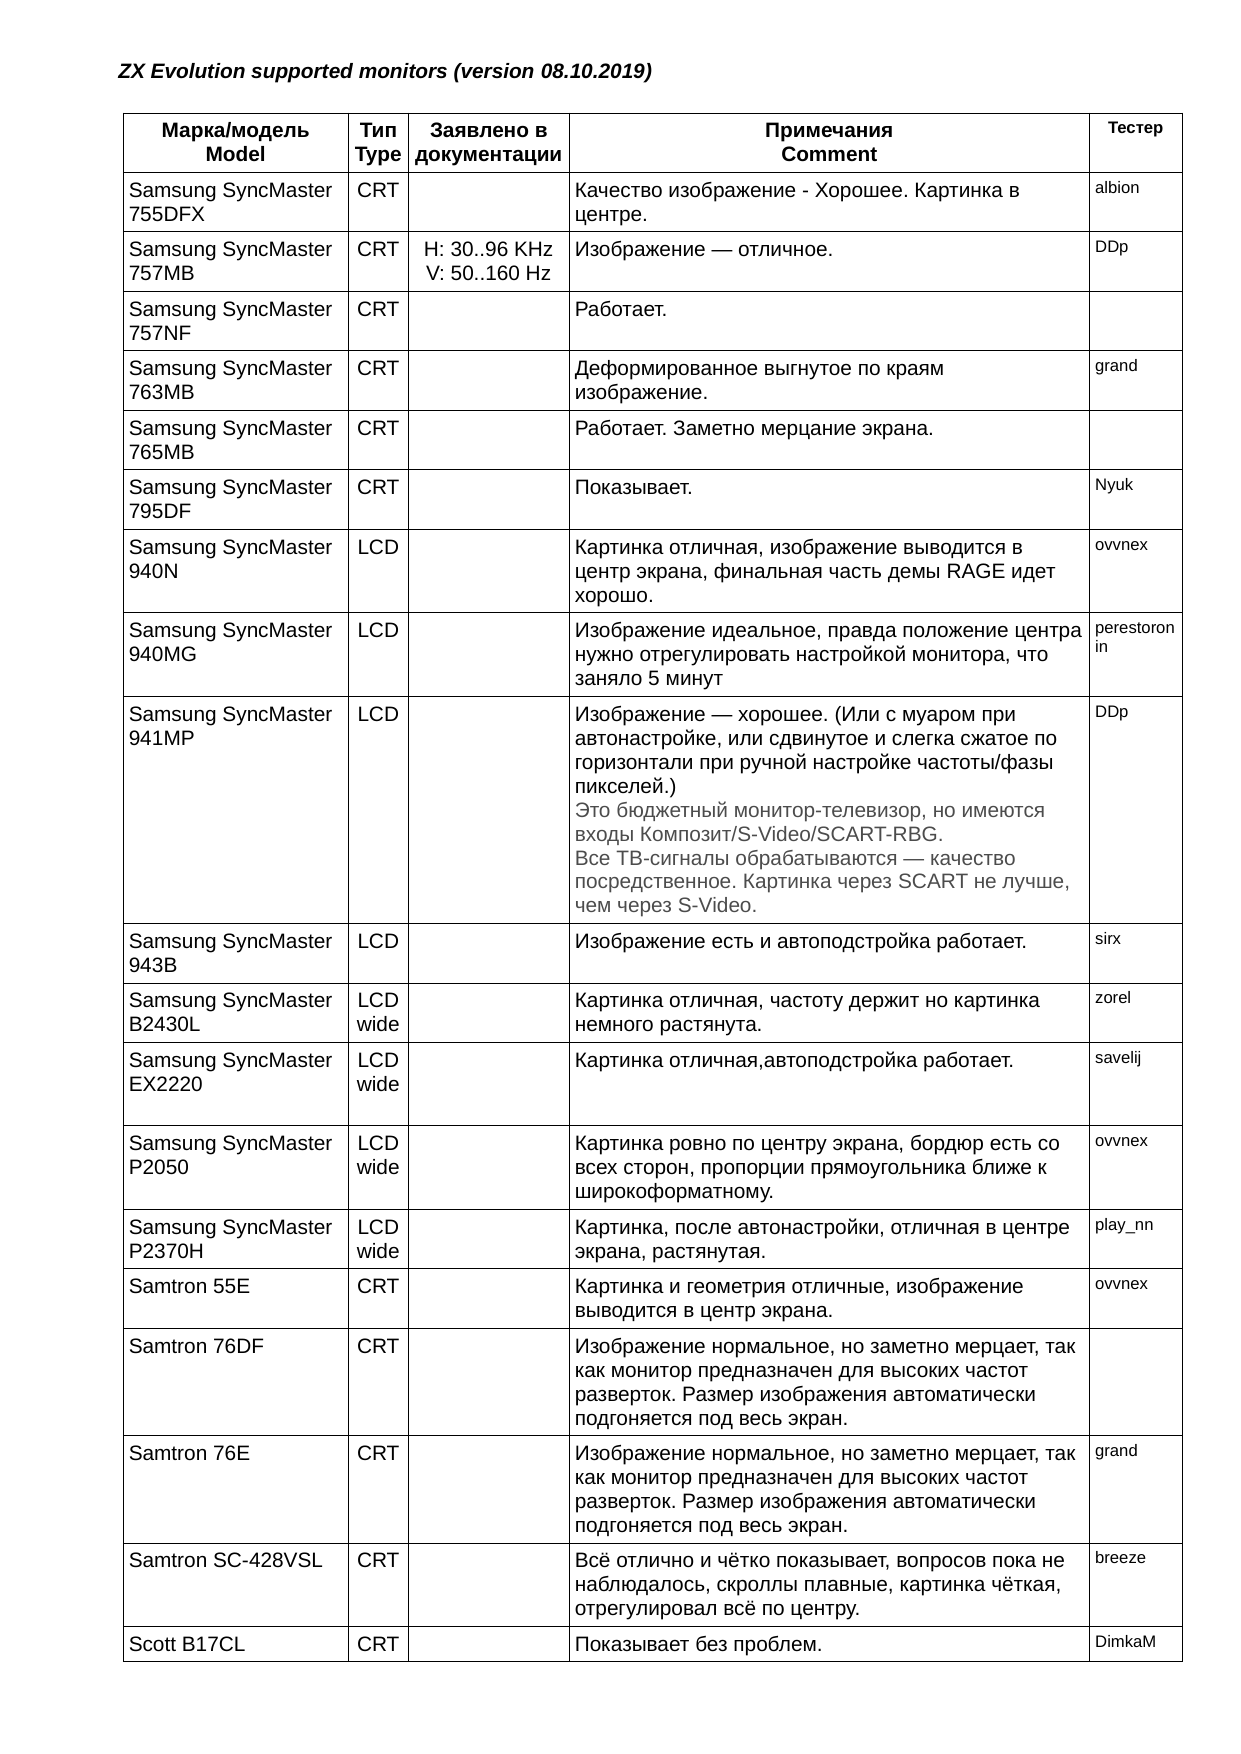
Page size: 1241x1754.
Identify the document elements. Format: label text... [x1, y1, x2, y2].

table_cell CRT [349, 1329, 408, 1435]
table_cell CRT [349, 1436, 408, 1542]
table_cell [409, 1627, 569, 1661]
table_cell [409, 1269, 569, 1328]
table_cell CRT [349, 173, 408, 231]
table_cell Samsung SyncMaster 940N [124, 530, 348, 612]
table_cell [409, 1329, 569, 1435]
table_cell [409, 1544, 569, 1626]
table_cell DDp [1090, 232, 1182, 291]
table_cell savelij [1090, 1043, 1182, 1125]
table_cell Деформированное выгнутое по краям изображение. [570, 351, 1089, 410]
table_cell [409, 697, 569, 923]
table_cell LCD [349, 613, 408, 696]
table_cell sirx [1090, 924, 1182, 982]
table_cell Samsung SyncMaster P2050 [124, 1126, 348, 1209]
table_cell [1090, 292, 1182, 350]
table_cell Samsung SyncMaster EX2220 [124, 1043, 348, 1125]
table_cell CRT [349, 351, 408, 410]
table_cell [409, 984, 569, 1042]
table_cell Показывает. [570, 470, 1089, 529]
table_cell H: 30..96 KHz V: 50..160 Hz [409, 232, 569, 291]
table_cell CRT [349, 1269, 408, 1328]
table_cell Картинка ровно по центру экрана, бордюр есть со всех сторон, пропорции прямоугольника ближе к широкоформатному. [570, 1126, 1089, 1209]
table_header Заявлено в документации [409, 114, 569, 172]
table_cell Scott B17CL [124, 1627, 348, 1661]
table_cell albion [1090, 173, 1182, 231]
table_cell Картинка отличная,автоподстройка работает. [570, 1043, 1089, 1125]
table_cell Samsung SyncMaster 941MP [124, 697, 348, 923]
table_cell Samsung SyncMaster 763MB [124, 351, 348, 410]
table_cell Изображение — хорошее. (Или с муаром при автонастройке, или сдвинутое и слегка сжатое по горизонтали при ручной настройке частоты/фазы пикселей.) Это бюджетный монитор-телевизор, но имеются входы Композит/S-Video/SCART-RBG. Все ТВ-сигналы обрабатываются — качество посредственное. Картинка через SCART не лучше, чем через S-Video. [570, 697, 1089, 923]
table_cell [409, 530, 569, 612]
table_cell Samtron 76E [124, 1436, 348, 1542]
table_cell zorel [1090, 984, 1182, 1042]
table_header Примечания Comment [570, 114, 1089, 172]
table_cell LCD wide [349, 1210, 408, 1268]
table_cell CRT [349, 292, 408, 350]
table_cell Samtron SC-428VSL [124, 1544, 348, 1626]
table_cell Всё отлично и чётко показывает, вопросов пока не наблюдалось, скроллы плавные, картинка чёткая, отрегулировал всё по центру. [570, 1544, 1089, 1626]
table_cell [409, 173, 569, 231]
table_header Марка/модель Model [124, 114, 348, 172]
table_cell Nyuk [1090, 470, 1182, 529]
table_cell CRT [349, 1627, 408, 1661]
table_cell DDp [1090, 697, 1182, 923]
table_cell [409, 1436, 569, 1542]
table_cell grand [1090, 351, 1182, 410]
table_cell ovvnex [1090, 1269, 1182, 1328]
table_cell Изображение нормальное, но заметно мерцает, так как монитор предназначен для высоких частот разверток. Размер изображения автоматически подгоняется под весь экран. [570, 1436, 1089, 1542]
table_cell Изображение есть и автоподстройка работает. [570, 924, 1089, 982]
table_cell [409, 1043, 569, 1125]
table_cell CRT [349, 411, 408, 469]
table_cell [1090, 1329, 1182, 1435]
table_cell Картинка отличная, частоту держит но картинка немного растянута. [570, 984, 1089, 1042]
table_cell Samsung SyncMaster 943B [124, 924, 348, 982]
table_cell ovvnex [1090, 530, 1182, 612]
table_cell breeze [1090, 1544, 1182, 1626]
table_cell grand [1090, 1436, 1182, 1542]
table_cell Samsung SyncMaster B2430L [124, 984, 348, 1042]
table_cell [409, 351, 569, 410]
table_cell Картинка и геометрия отличные, изображение выводится в центр экрана. [570, 1269, 1089, 1328]
table_cell LCD wide [349, 1043, 408, 1125]
table_cell play_nn [1090, 1210, 1182, 1268]
table_cell Samtron 55E [124, 1269, 348, 1328]
table_cell Показывает без проблем. [570, 1627, 1089, 1661]
table_cell ovvnex [1090, 1126, 1182, 1209]
table_cell Изображение — отличное. [570, 232, 1089, 291]
table_cell Samsung SyncMaster 940MG [124, 613, 348, 696]
table_cell Samsung SyncMaster 757NF [124, 292, 348, 350]
table_cell Работает. [570, 292, 1089, 350]
table_cell DimkaM [1090, 1627, 1182, 1661]
table_cell LCD [349, 697, 408, 923]
table_cell CRT [349, 470, 408, 529]
table_cell Samsung SyncMaster 765MB [124, 411, 348, 469]
table_cell [409, 470, 569, 529]
table_cell CRT [349, 1544, 408, 1626]
table_cell LCD [349, 924, 408, 982]
table_cell perestoronin [1090, 613, 1182, 696]
table_cell [1090, 411, 1182, 469]
table_cell LCD wide [349, 1126, 408, 1209]
table_cell CRT [349, 232, 408, 291]
table_cell Samsung SyncMaster 757MB [124, 232, 348, 291]
table_cell [409, 411, 569, 469]
table_cell LCD [349, 530, 408, 612]
table_cell Samsung SyncMaster 755DFX [124, 173, 348, 231]
table_cell [409, 1126, 569, 1209]
table_cell Картинка, после автонастройки, отличная в центре экрана, растянутая. [570, 1210, 1089, 1268]
table_cell Изображение идеальное, правда положение центра нужно отрегулировать настройкой монитора, что заняло 5 минут [570, 613, 1089, 696]
table_cell Качество изображение - Хорошее. Картинка в центре. [570, 173, 1089, 231]
table_cell [409, 292, 569, 350]
table_cell [409, 1210, 569, 1268]
table_cell Samsung SyncMaster P2370H [124, 1210, 348, 1268]
table_cell LCD wide [349, 984, 408, 1042]
table_cell Samsung SyncMaster 795DF [124, 470, 348, 529]
table_cell [409, 924, 569, 982]
table_cell Работает. Заметно мерцание экрана. [570, 411, 1089, 469]
table_header Тестер [1090, 114, 1182, 172]
table_cell Картинка отличная, изображение выводится в центр экрана, финальная часть демы RAGE идет хорошо. [570, 530, 1089, 612]
table_cell Изображение нормальное, но заметно мерцает, так как монитор предназначен для высоких частот разверток. Размер изображения автоматически подгоняется под весь экран. [570, 1329, 1089, 1435]
table_cell Samtron 76DF [124, 1329, 348, 1435]
table_header Тип Type [349, 114, 408, 172]
table_cell [409, 613, 569, 696]
